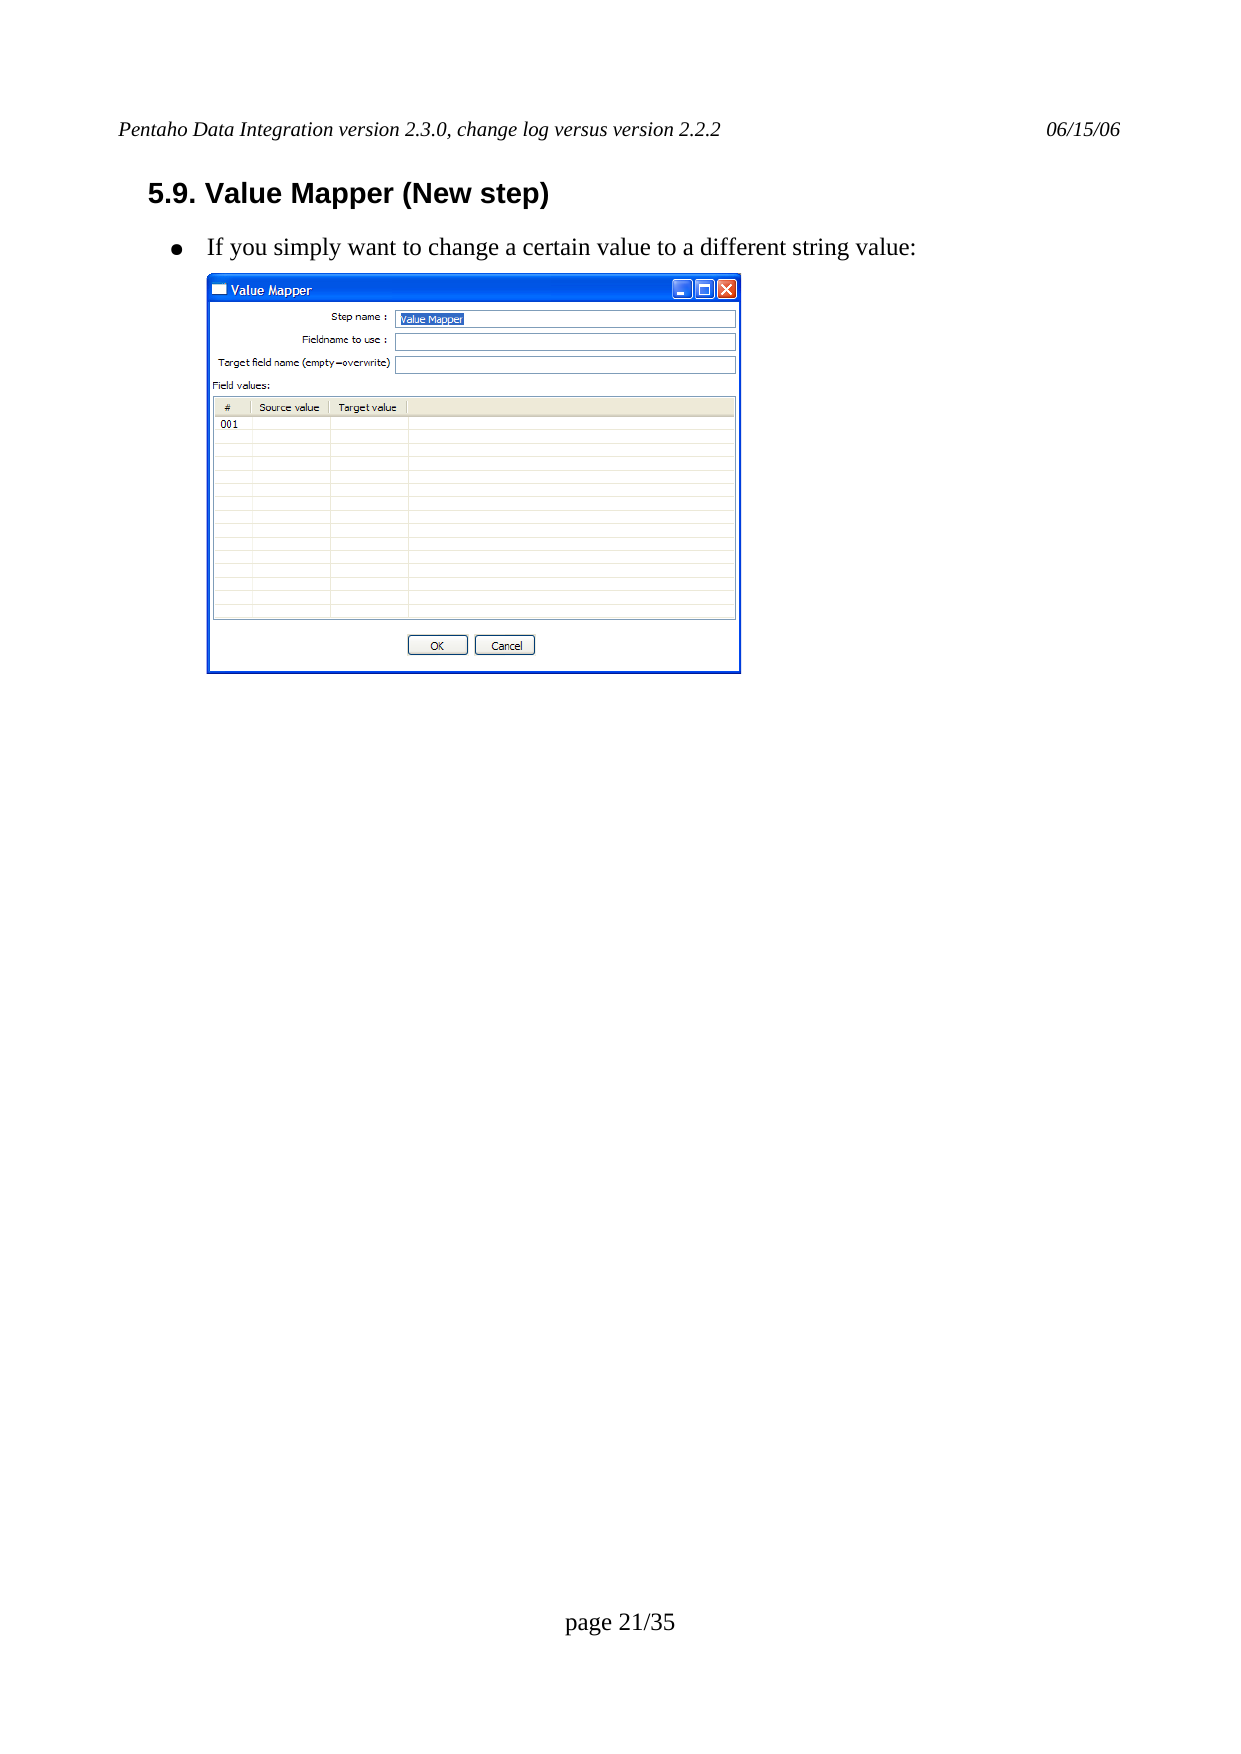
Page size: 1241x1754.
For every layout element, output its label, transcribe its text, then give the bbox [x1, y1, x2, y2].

subtitle Value Mapper (New step) [148, 177, 1122, 209]
list If you simply want to change a certain value to a different string value: [207, 233, 1122, 261]
picture [206, 273, 742, 674]
